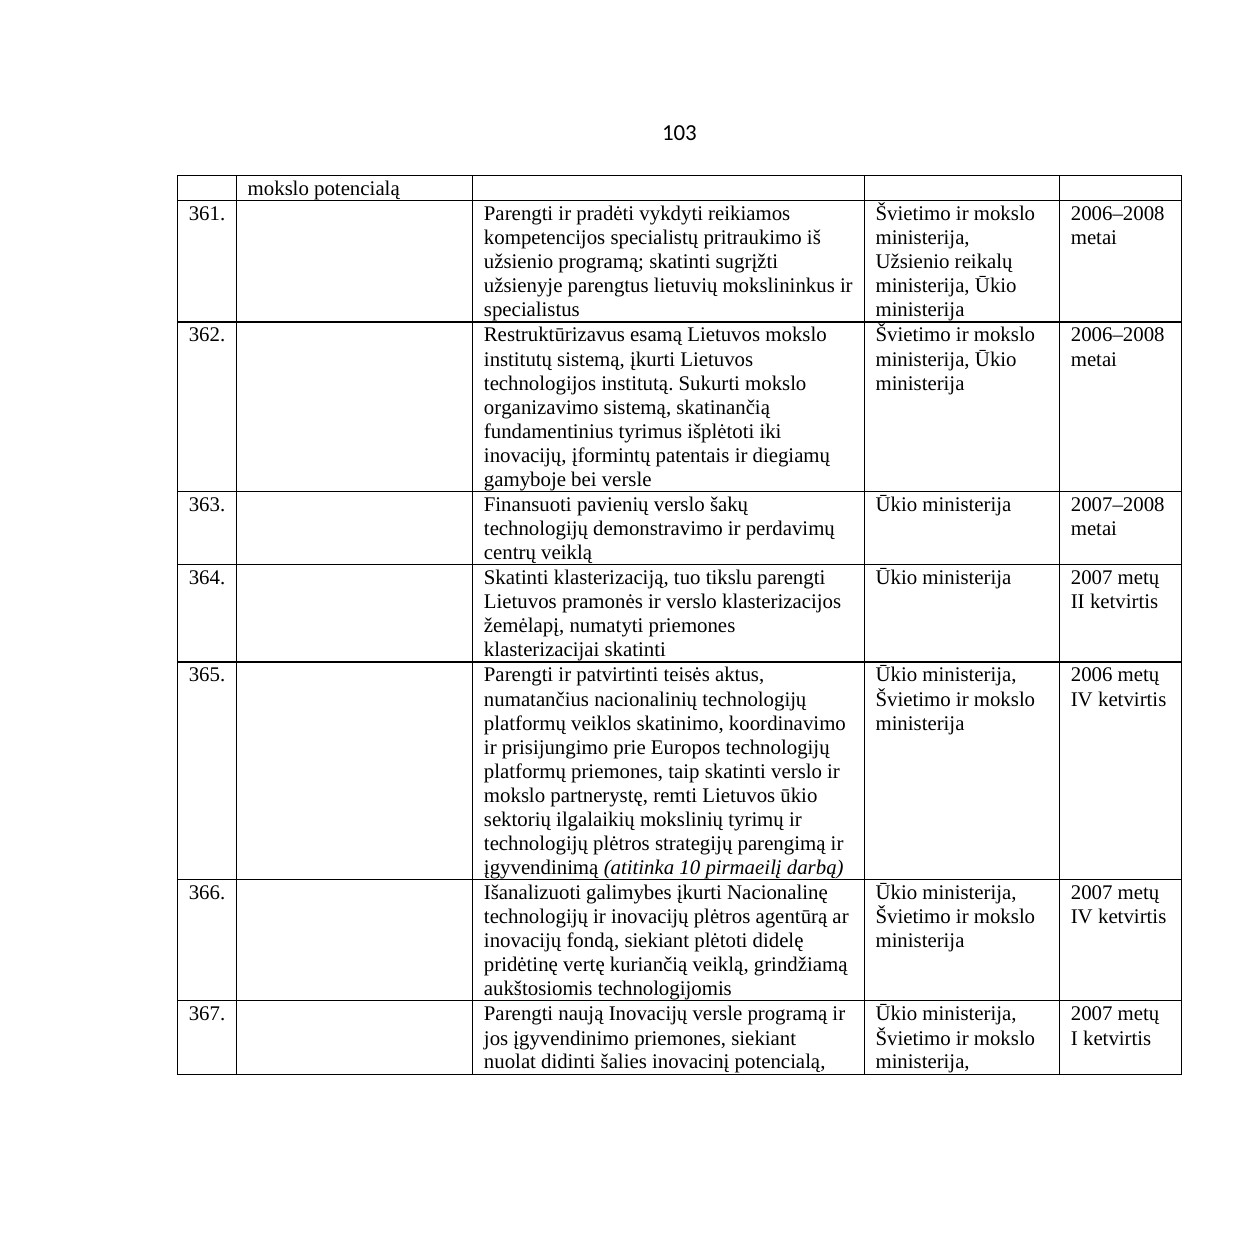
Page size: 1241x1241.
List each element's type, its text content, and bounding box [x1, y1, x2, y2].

table_cell Parengti naują Inovacijų versle programą ir jos įgyvendinimo priemones, siekiant nuolat didinti šalies inovacinį potencialą, [473, 1001, 864, 1073]
table_cell Skatinti klasterizaciją, tuo tikslu parengti Lietuvos pramonės ir verslo klasterizacijos žemėlapį, numatyti priemones klasterizacijai skatinti [473, 565, 864, 661]
table_cell [237, 565, 472, 661]
table_cell 367. [178, 1001, 236, 1073]
table_cell 2007 metų IV ketvirtis [1060, 880, 1181, 1000]
table_cell Restruktūrizavus esamą Lietuvos mokslo institutų sistemą, įkurti Lietuvos technologijos institutą. Sukurti mokslo organizavimo sistemą, skatinančią fundamentinius tyrimus išplėtoti iki inovacijų, įformintų patentais ir diegiamų gamyboje bei versle [473, 323, 864, 491]
table_cell Parengti ir patvirtinti teisės aktus, numatančius nacionalinių technologijų platformų veiklos skatinimo, koordinavimo ir prisijungimo prie Europos technologijų platformų priemones, taip skatinti verslo ir mokslo partnerystę, remti Lietuvos ūkio sektorių ilgalaikių mokslinių tyrimų ir technologijų plėtros strategijų parengimą ir įgyvendinimą (atitinka 10 pirmaeilį darbą) [473, 663, 864, 879]
table_cell [237, 663, 472, 879]
table_cell Ūkio ministerija, Švietimo ir mokslo ministerija, [865, 1001, 1059, 1073]
table_cell 2007–2008 metai [1060, 492, 1181, 564]
table_cell Ūkio ministerija, Švietimo ir mokslo ministerija [865, 663, 1059, 879]
table_cell 366. [178, 880, 236, 1000]
table_cell Ūkio ministerija [865, 565, 1059, 661]
table_cell [178, 176, 236, 200]
table_cell 363. [178, 492, 236, 564]
table_cell mokslo potencialą [237, 176, 472, 200]
table_cell Ūkio ministerija, Švietimo ir mokslo ministerija [865, 880, 1059, 1000]
table_cell Išanalizuoti galimybes įkurti Nacionalinę technologijų ir inovacijų plėtros agentūrą ar inovacijų fondą, siekiant plėtoti didelę pridėtinę vertę kuriančią veiklą, grindžiamą aukštosiomis technologijomis [473, 880, 864, 1000]
table_cell [237, 492, 472, 564]
table_cell Finansuoti pavienių verslo šakų technologijų demonstravimo ir perdavimų centrų veiklą [473, 492, 864, 564]
table_cell 2006 metų IV ketvirtis [1060, 663, 1181, 879]
table_cell Švietimo ir mokslo ministerija, Užsienio reikalų ministerija, Ūkio ministerija [865, 201, 1059, 321]
table_cell Švietimo ir mokslo ministerija, Ūkio ministerija [865, 323, 1059, 491]
table_cell 362. [178, 323, 236, 491]
table_cell [865, 176, 1059, 200]
table_cell 2007 metų I ketvirtis [1060, 1001, 1181, 1073]
table_cell 365. [178, 663, 236, 879]
table_cell [473, 176, 864, 200]
table_cell 364. [178, 565, 236, 661]
table_cell [237, 1001, 472, 1073]
table_cell [237, 323, 472, 491]
table_cell 2006–2008 metai [1060, 323, 1181, 491]
table_cell 2006–2008 metai [1060, 201, 1181, 321]
table_cell 361. [178, 201, 236, 321]
table_cell [1060, 176, 1181, 200]
table_cell [237, 880, 472, 1000]
table_cell [237, 201, 472, 321]
table_cell Parengti ir pradėti vykdyti reikiamos kompetencijos specialistų pritraukimo iš užsienio programą; skatinti sugrįžti užsienyje parengtus lietuvių mokslininkus ir specialistus [473, 201, 864, 321]
table_cell Ūkio ministerija [865, 492, 1059, 564]
table_cell 2007 metų II ketvirtis [1060, 565, 1181, 661]
